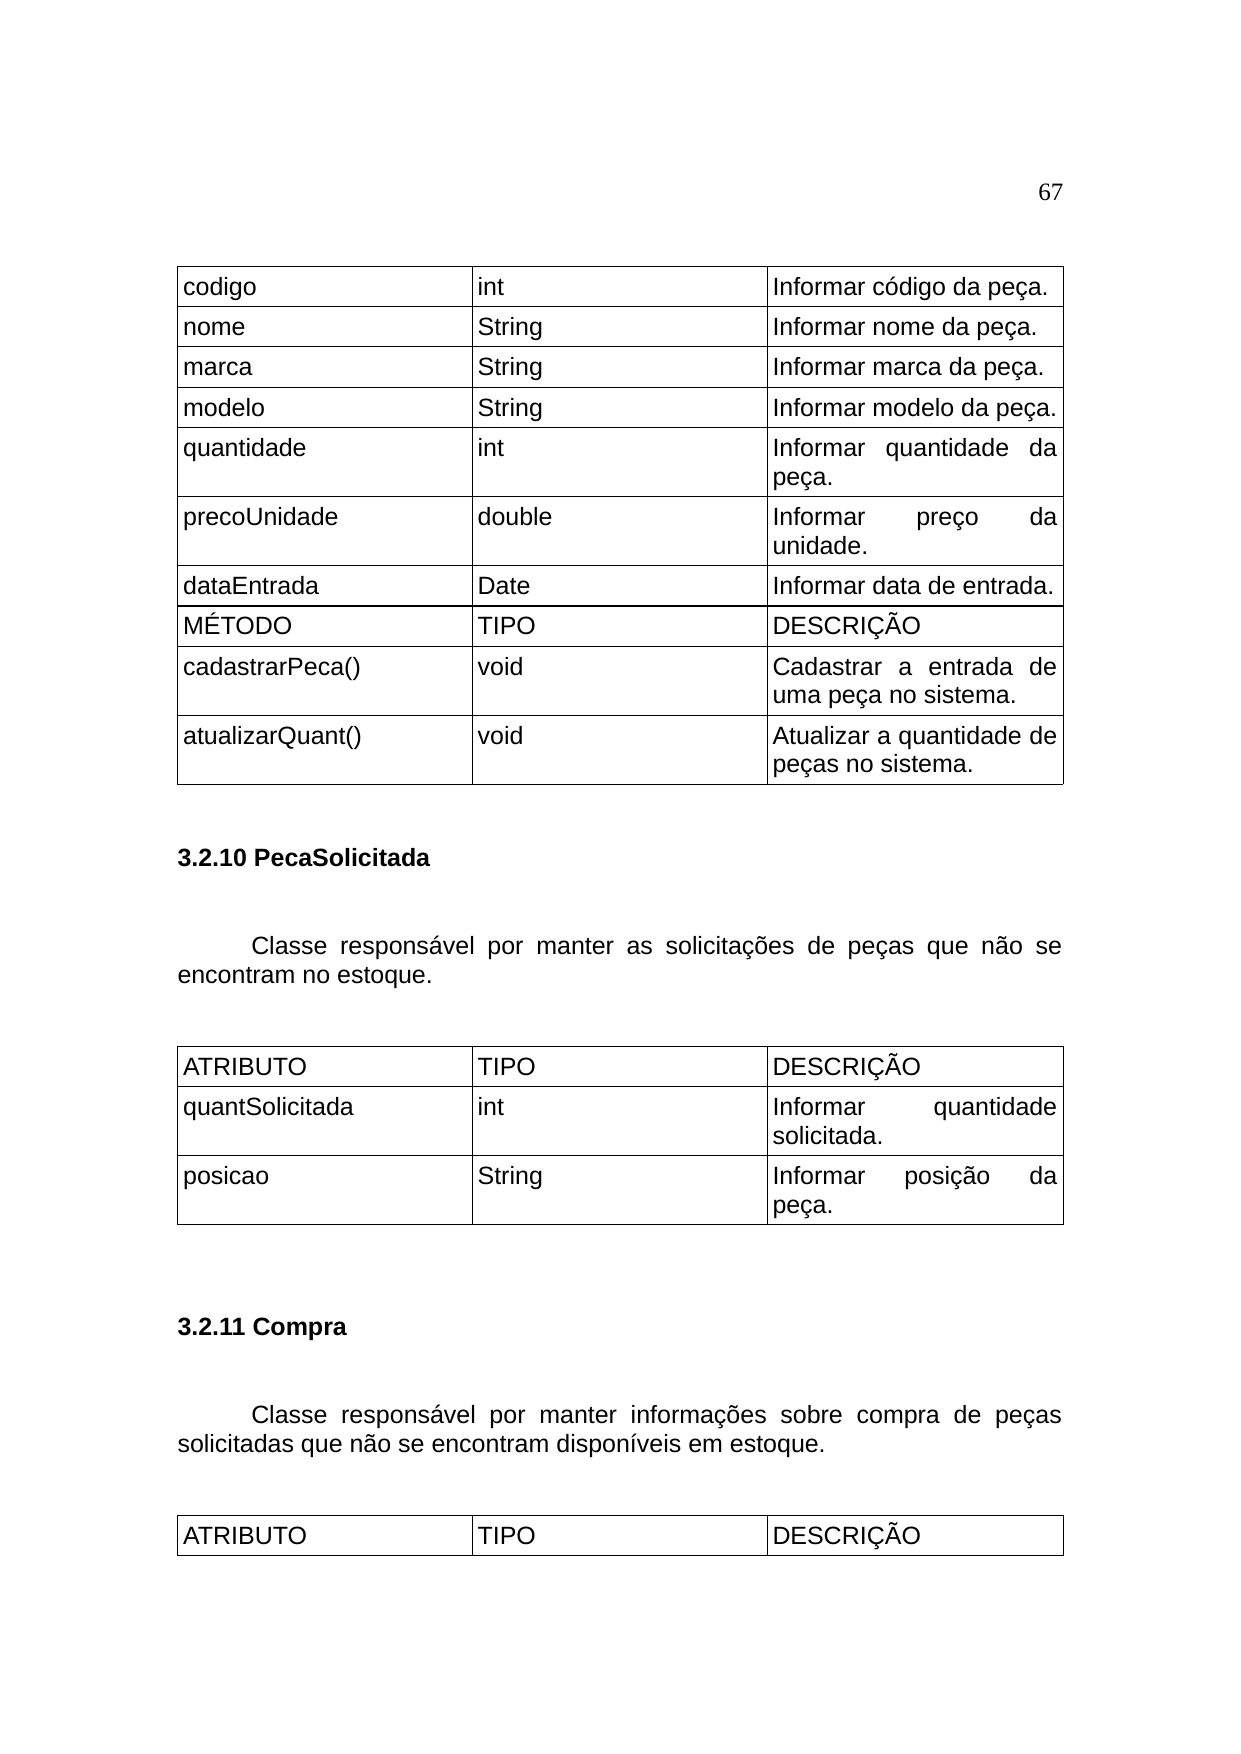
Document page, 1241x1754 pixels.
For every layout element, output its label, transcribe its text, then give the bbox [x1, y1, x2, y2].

table_cell posicao [178, 1156, 472, 1224]
table_cell cadastrarPeca() [178, 647, 472, 715]
text Classe responsável por manter as solicitações de peças que não se encontram no estoque. [177, 931, 1063, 988]
table_cell atualizarQuant() [178, 716, 472, 784]
table_cell String [473, 388, 767, 427]
table_cell quantSolicitada [178, 1087, 472, 1155]
table_cell modelo [178, 388, 472, 427]
table_cell void [473, 716, 767, 784]
table_cell quantidade [178, 428, 472, 496]
table_cell String [473, 1156, 767, 1224]
table_header DESCRIÇÃO [768, 607, 1063, 646]
table_cell Informar quantidade solicitada. [768, 1087, 1063, 1155]
table_header TIPO [473, 607, 767, 646]
table_cell double [473, 497, 767, 565]
table_cell String [473, 307, 767, 346]
table_header TIPO [473, 1516, 767, 1555]
table_header DESCRIÇÃO [768, 1516, 1063, 1555]
table_header ATRIBUTO [178, 1516, 472, 1555]
table_header ATRIBUTO [178, 1047, 472, 1086]
table_cell nome [178, 307, 472, 346]
table_cell Atualizar a quantidade de peças no sistema. [768, 716, 1063, 784]
table_cell Informar preço da unidade. [768, 497, 1063, 565]
table_cell Informar nome da peça. [768, 307, 1063, 346]
table_cell void [473, 647, 767, 715]
subtitle Compra [177, 1312, 1063, 1341]
table_cell String [473, 347, 767, 387]
subtitle PecaSolicitada [177, 843, 1063, 872]
table_cell Informar modelo da peça. [768, 388, 1063, 427]
table_cell codigo [178, 267, 472, 306]
table_header DESCRIÇÃO [768, 1047, 1063, 1086]
table_cell int [473, 267, 767, 306]
table_cell precoUnidade [178, 497, 472, 565]
table_cell Cadastrar a entrada de uma peça no sistema. [768, 647, 1063, 715]
table_cell Informar quantidade da peça. [768, 428, 1063, 496]
table_cell Informar data de entrada. [768, 566, 1063, 605]
table_cell Informar marca da peça. [768, 347, 1063, 387]
text Classe responsável por manter informações sobre compra de peças solicitadas que não se encontram disponíveis em estoque. [177, 1400, 1063, 1458]
table_cell Date [473, 566, 767, 605]
table_cell Informar posição da peça. [768, 1156, 1063, 1224]
table_header TIPO [473, 1047, 767, 1086]
table_cell int [473, 428, 767, 496]
table_header MÉTODO [178, 607, 472, 646]
table_cell int [473, 1087, 767, 1155]
table_cell dataEntrada [178, 566, 472, 605]
table_cell marca [178, 347, 472, 387]
table_cell Informar código da peça. [768, 267, 1063, 306]
